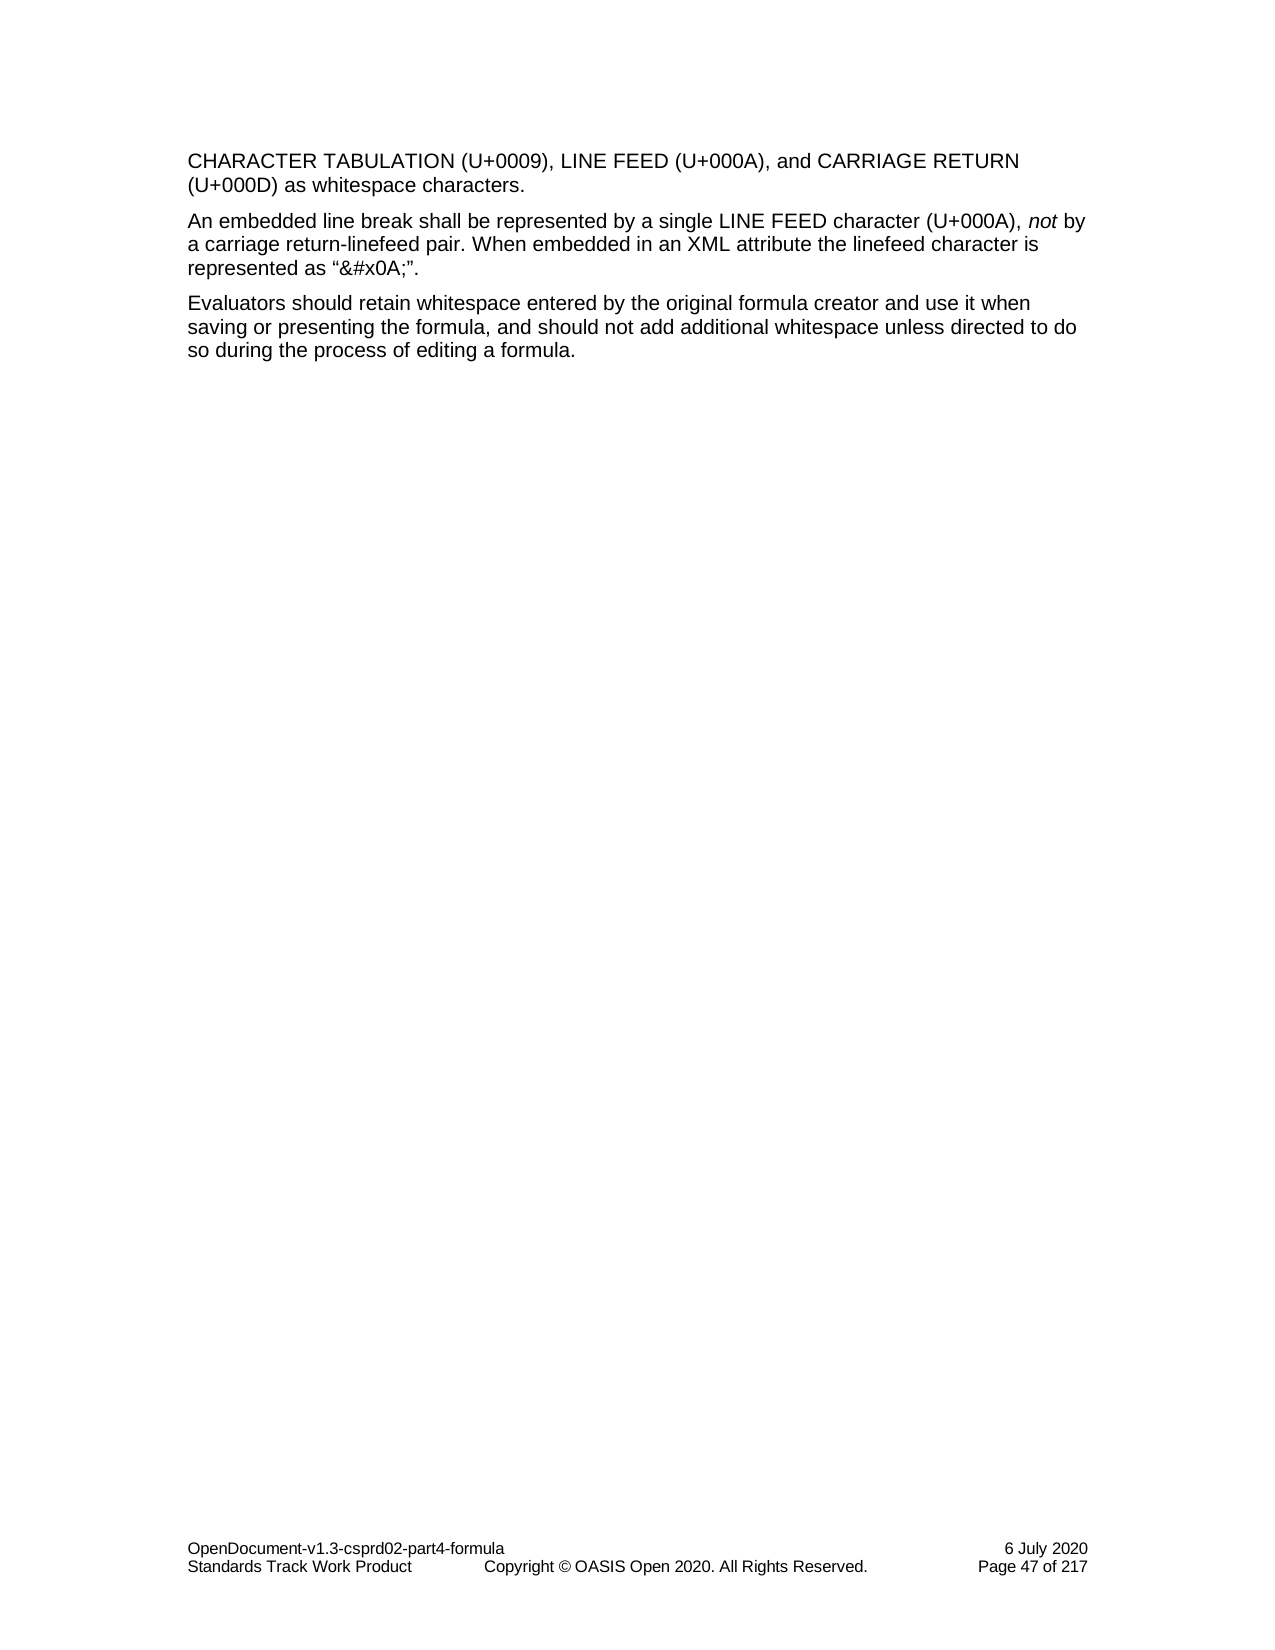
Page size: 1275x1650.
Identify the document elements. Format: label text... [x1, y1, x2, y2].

text Evaluators should retain whitespace entered by the original formula creator and use it when saving or presenting the formula, and should not add additional whitespace unless directed to do so during the process of editing a formula. [187, 292, 1088, 362]
text An embedded line break shall be represented by a single LINE FEED character (U+000A), not by a carriage return-linefeed pair. When embedded in an XML attribute the linefeed character is represented as “&#x0A;”. [187, 209, 1088, 280]
text CHARACTER TABULATION (U+0009), LINE FEED (U+000A), and CARRIAGE RETURN (U+000D) as whitespace characters. [187, 150, 1088, 197]
